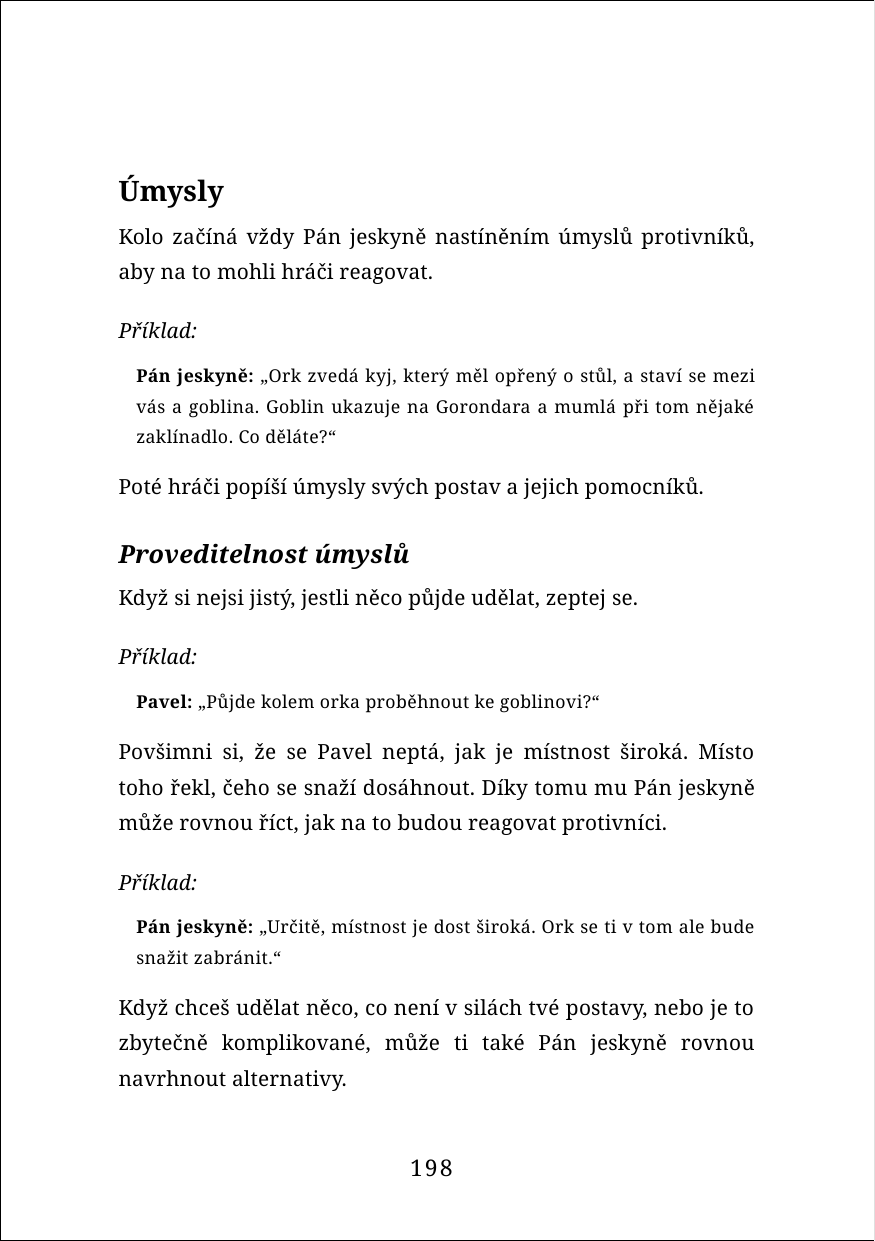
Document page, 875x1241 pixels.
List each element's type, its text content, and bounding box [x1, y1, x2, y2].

subtitle Proveditelnost úmyslů [118, 537, 756, 571]
text Povšimni si, že se Pavel neptá, jak je místnost široká. Místo toho řekl, čeho se snaží dosáhnout. Díky tomu mu Pán jeskyně může rovnou říct, jak na to budou reagovat protivníci. [118, 737, 756, 837]
text Když si nejsi jistý, jestli něco půjde udělat, zeptej se. [118, 583, 756, 611]
text Příklad: [118, 642, 756, 671]
text Pavel: „Půjde kolem orka proběhnout ke goblinovi?“ [136, 689, 756, 714]
text Když chceš udělat něco, co není v silách tvé postavy, nebo je to zbytečně komplikované, může ti také Pán jeskyně rovnou navrhnout alternativy. [118, 993, 756, 1092]
text Pán jeskyně: „Určitě, místnost je dost široká. Ork se ti v tom ale bude snažit zabránit.“ [136, 915, 756, 969]
text Příklad: [118, 317, 756, 345]
text Poté hráči popíší úmysly svých postav a jejich pomocníků. [118, 472, 756, 501]
text Kolo začíná vždy Pán jeskyně nastíněním úmyslů protivníků, aby na to mohli hráči reagovat. [118, 222, 756, 286]
subtitle Úmysly [118, 172, 756, 210]
text Pán jeskyně: „Ork zvedá kyj, který měl opřený o stůl, a staví se mezi vás a goblina. Goblin ukazuje na Gorondara a mumlá při tom nějaké zaklínadlo. Co děláte?“ [136, 364, 756, 448]
text Příklad: [118, 868, 756, 896]
